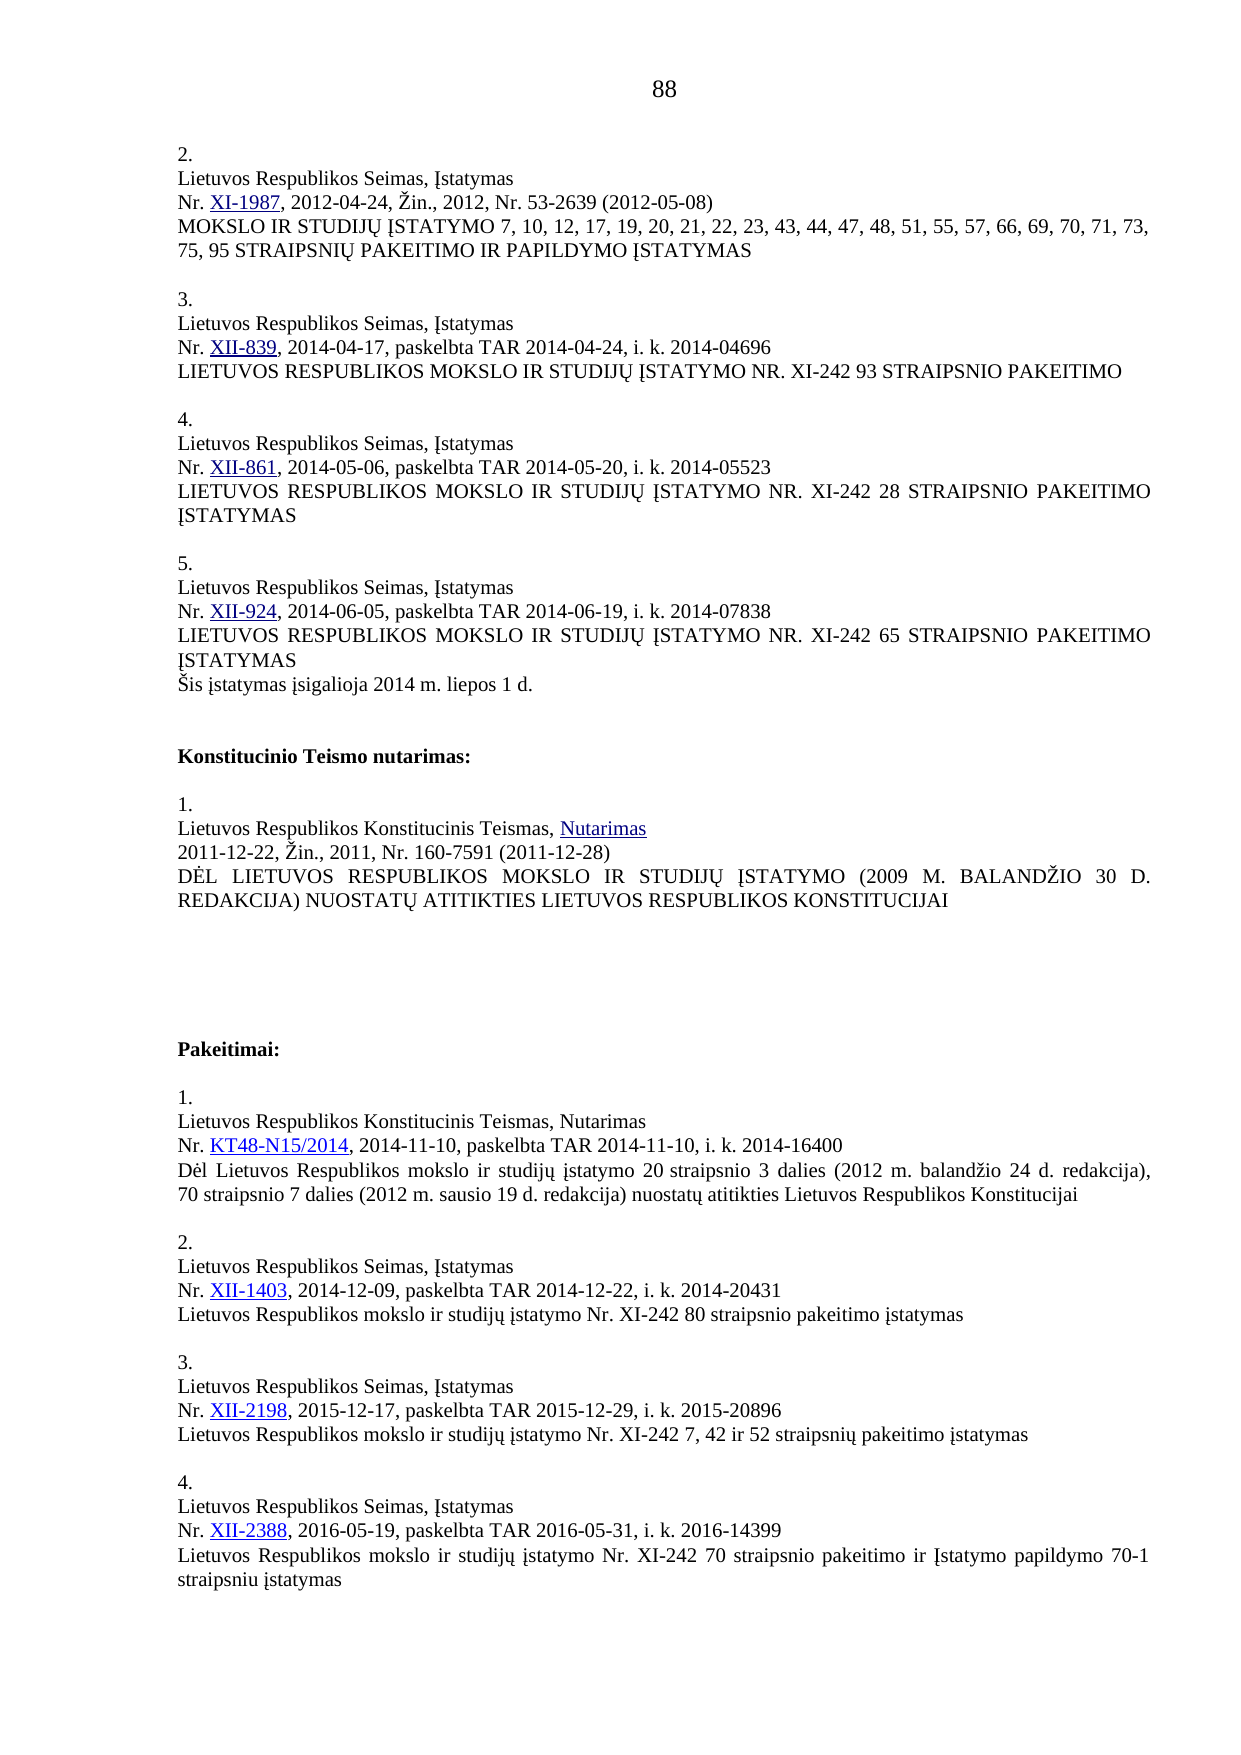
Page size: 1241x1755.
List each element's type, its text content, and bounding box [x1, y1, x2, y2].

text 5. [177, 551, 1152, 575]
text Nr. XII-839, 2014-04-17, paskelbta TAR 2014-04-24, i. k. 2014-04696 [177, 335, 1152, 359]
text LIETUVOS RESPUBLIKOS MOKSLO IR STUDIJŲ ĮSTATYMO NR. XI-242 28 STRAIPSNIO PAKEITIMO ĮSTATYMAS [177, 479, 1152, 527]
text Nr. XII-2388, 2016-05-19, paskelbta TAR 2016-05-31, i. k. 2016-14399 [177, 1518, 1152, 1542]
text Nr. XII-1403, 2014-12-09, paskelbta TAR 2014-12-22, i. k. 2014-20431 [177, 1278, 1152, 1302]
text Lietuvos Respublikos Seimas, Įstatymas [177, 1374, 1152, 1398]
text Lietuvos Respublikos Seimas, Įstatymas [177, 1494, 1152, 1518]
text Lietuvos Respublikos mokslo ir studijų įstatymo Nr. XI-242 7, 42 ir 52 straipsnių pakeitimo įstatymas [177, 1422, 1152, 1446]
text Dėl Lietuvos Respublikos mokslo ir studijų įstatymo 20 straipsnio 3 dalies (2012 m. balandžio 24 d. redakcija), 70 straipsnio 7 dalies (2012 m. sausio 19 d. redakcija) nuostatų atitikties Lietuvos Respublikos Konstitucijai [177, 1157, 1152, 1206]
text LIETUVOS RESPUBLIKOS MOKSLO IR STUDIJŲ ĮSTATYMO NR. XI-242 93 STRAIPSNIO PAKEITIMO [177, 359, 1152, 383]
text Konstitucinio Teismo nutarimas: [177, 744, 1152, 768]
text Lietuvos Respublikos Seimas, Įstatymas [177, 166, 1152, 190]
text Lietuvos Respublikos Konstitucinis Teismas, Nutarimas [177, 816, 1152, 840]
text LIETUVOS RESPUBLIKOS MOKSLO IR STUDIJŲ ĮSTATYMO NR. XI-242 65 STRAIPSNIO PAKEITIMO ĮSTATYMAS [177, 623, 1152, 672]
text MOKSLO IR STUDIJŲ ĮSTATYMO 7, 10, 12, 17, 19, 20, 21, 22, 23, 43, 44, 47, 48, 51, 55, 57, 66, 69, 70, 71, 73, 75, 95 STRAIPSNIŲ PAKEITIMO IR PAPILDYMO ĮSTATYMAS [177, 214, 1152, 262]
text Lietuvos Respublikos Seimas, Įstatymas [177, 431, 1152, 455]
text 1. [177, 792, 1152, 816]
text Nr. XII-924, 2014-06-05, paskelbta TAR 2014-06-19, i. k. 2014-07838 [177, 599, 1152, 623]
text Lietuvos Respublikos Konstitucinis Teismas, Nutarimas [177, 1109, 1152, 1133]
text 2. [177, 142, 1152, 166]
text 1. [177, 1085, 1152, 1109]
text Lietuvos Respublikos Seimas, Įstatymas [177, 1254, 1152, 1278]
text Lietuvos Respublikos Seimas, Įstatymas [177, 311, 1152, 335]
text DĖL LIETUVOS RESPUBLIKOS MOKSLO IR STUDIJŲ ĮSTATYMO (2009 M. BALANDŽIO 30 D. REDAKCIJA) NUOSTATŲ ATITIKTIES LIETUVOS RESPUBLIKOS KONSTITUCIJAI [177, 864, 1152, 912]
text 3. [177, 1350, 1152, 1374]
text Nr. XII-2198, 2015-12-17, paskelbta TAR 2015-12-29, i. k. 2015-20896 [177, 1398, 1152, 1422]
text Nr. XII-861, 2014-05-06, paskelbta TAR 2014-05-20, i. k. 2014-05523 [177, 455, 1152, 479]
text 4. [177, 407, 1152, 431]
text Nr. XI-1987, 2012-04-24, Žin., 2012, Nr. 53-2639 (2012-05-08) [177, 190, 1152, 214]
text 4. [177, 1470, 1152, 1494]
text 2011-12-22, Žin., 2011, Nr. 160-7591 (2011-12-28) [177, 840, 1152, 864]
text Pakeitimai: [177, 1037, 1152, 1061]
text Šis įstatymas įsigalioja 2014 m. liepos 1 d. [177, 672, 1152, 696]
text Lietuvos Respublikos mokslo ir studijų įstatymo Nr. XI-242 70 straipsnio pakeitimo ir Įstatymo papildymo 70-1 straipsniu įstatymas [177, 1542, 1152, 1591]
text Lietuvos Respublikos mokslo ir studijų įstatymo Nr. XI-242 80 straipsnio pakeitimo įstatymas [177, 1302, 1152, 1326]
text 3. [177, 287, 1152, 311]
text 2. [177, 1230, 1152, 1254]
text Lietuvos Respublikos Seimas, Įstatymas [177, 575, 1152, 599]
text Nr. KT48-N15/2014, 2014-11-10, paskelbta TAR 2014-11-10, i. k. 2014-16400 [177, 1133, 1152, 1157]
